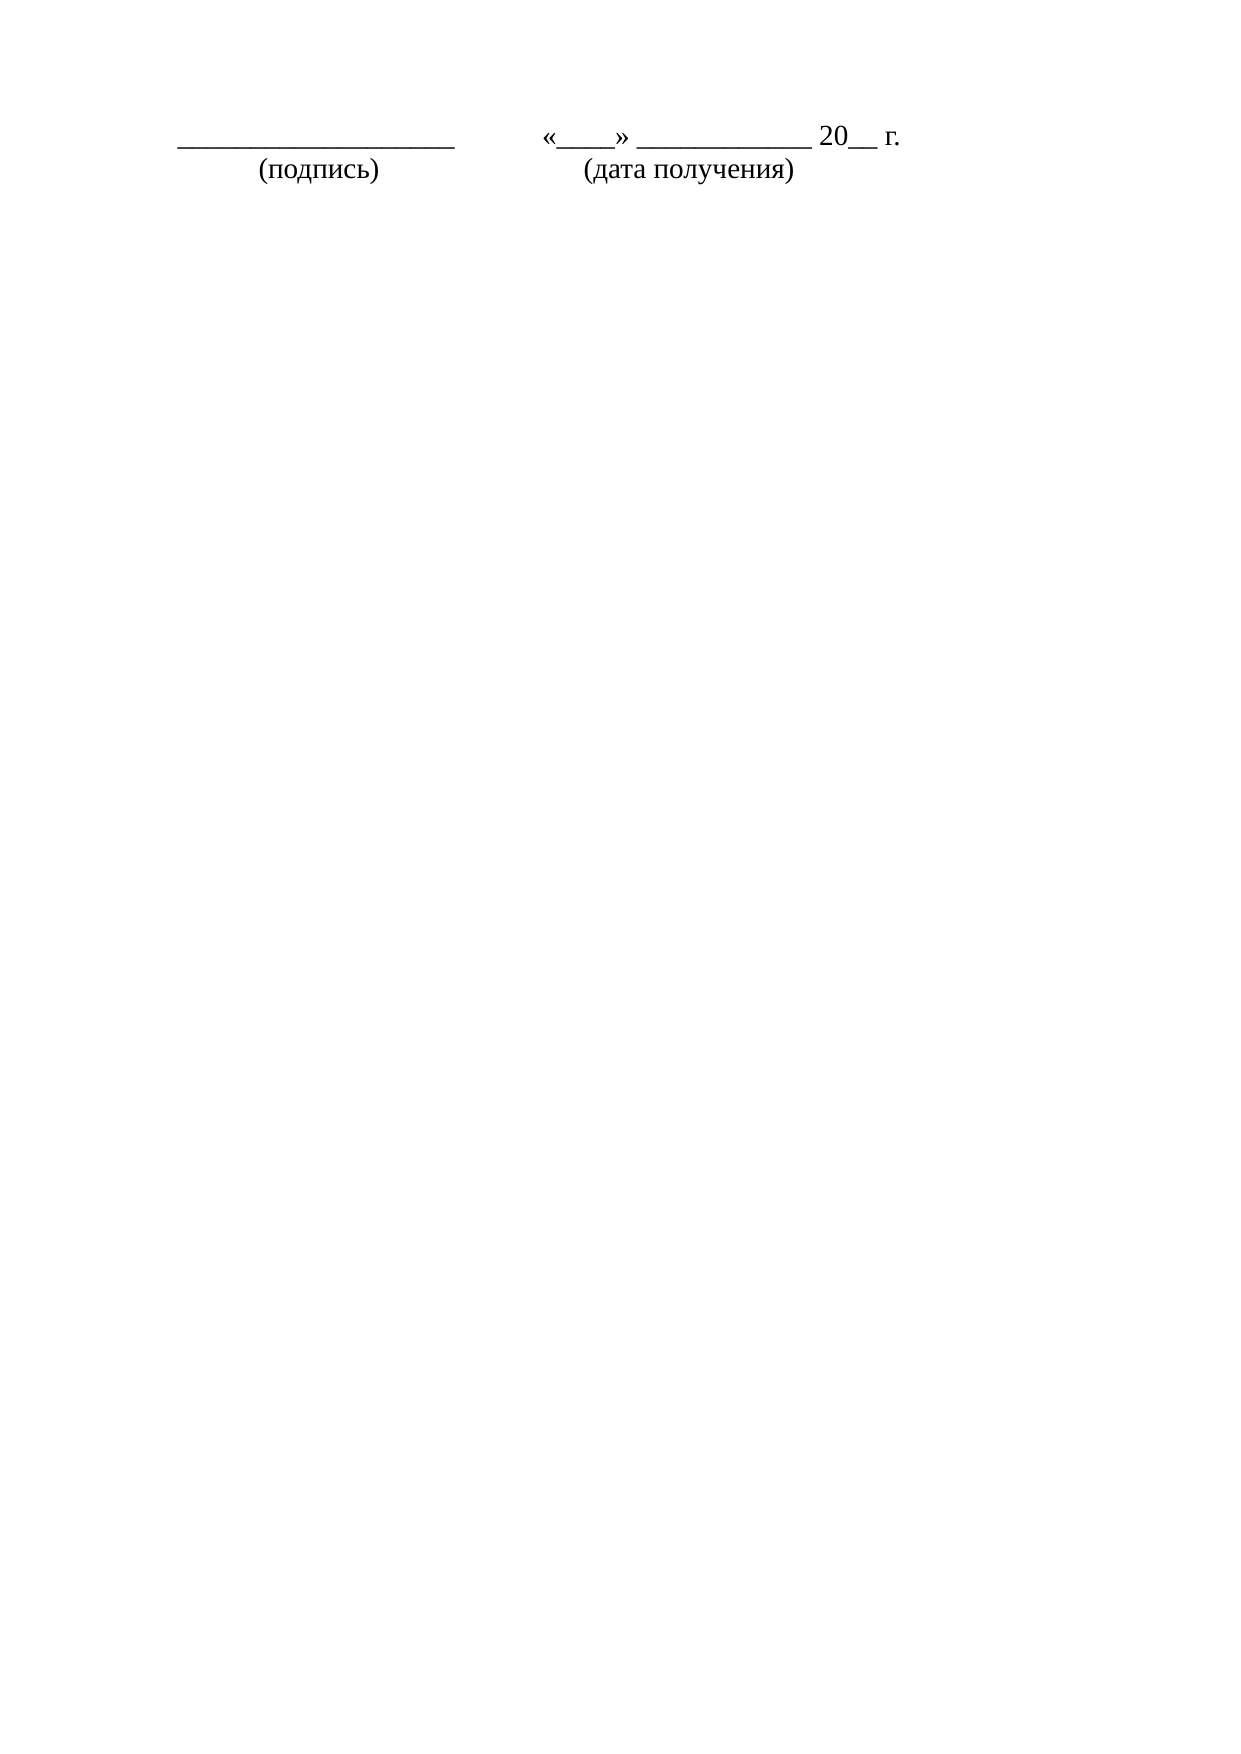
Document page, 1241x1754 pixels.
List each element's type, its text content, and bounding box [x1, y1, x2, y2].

text ___________________ «____» ____________ 20__ г. [177, 118, 1181, 152]
text (подпись) (дата получения) [177, 152, 1181, 185]
table_header [177, 616, 661, 650]
table_header [661, 616, 1199, 650]
table_header [661, 219, 1199, 252]
table_header [177, 219, 661, 252]
